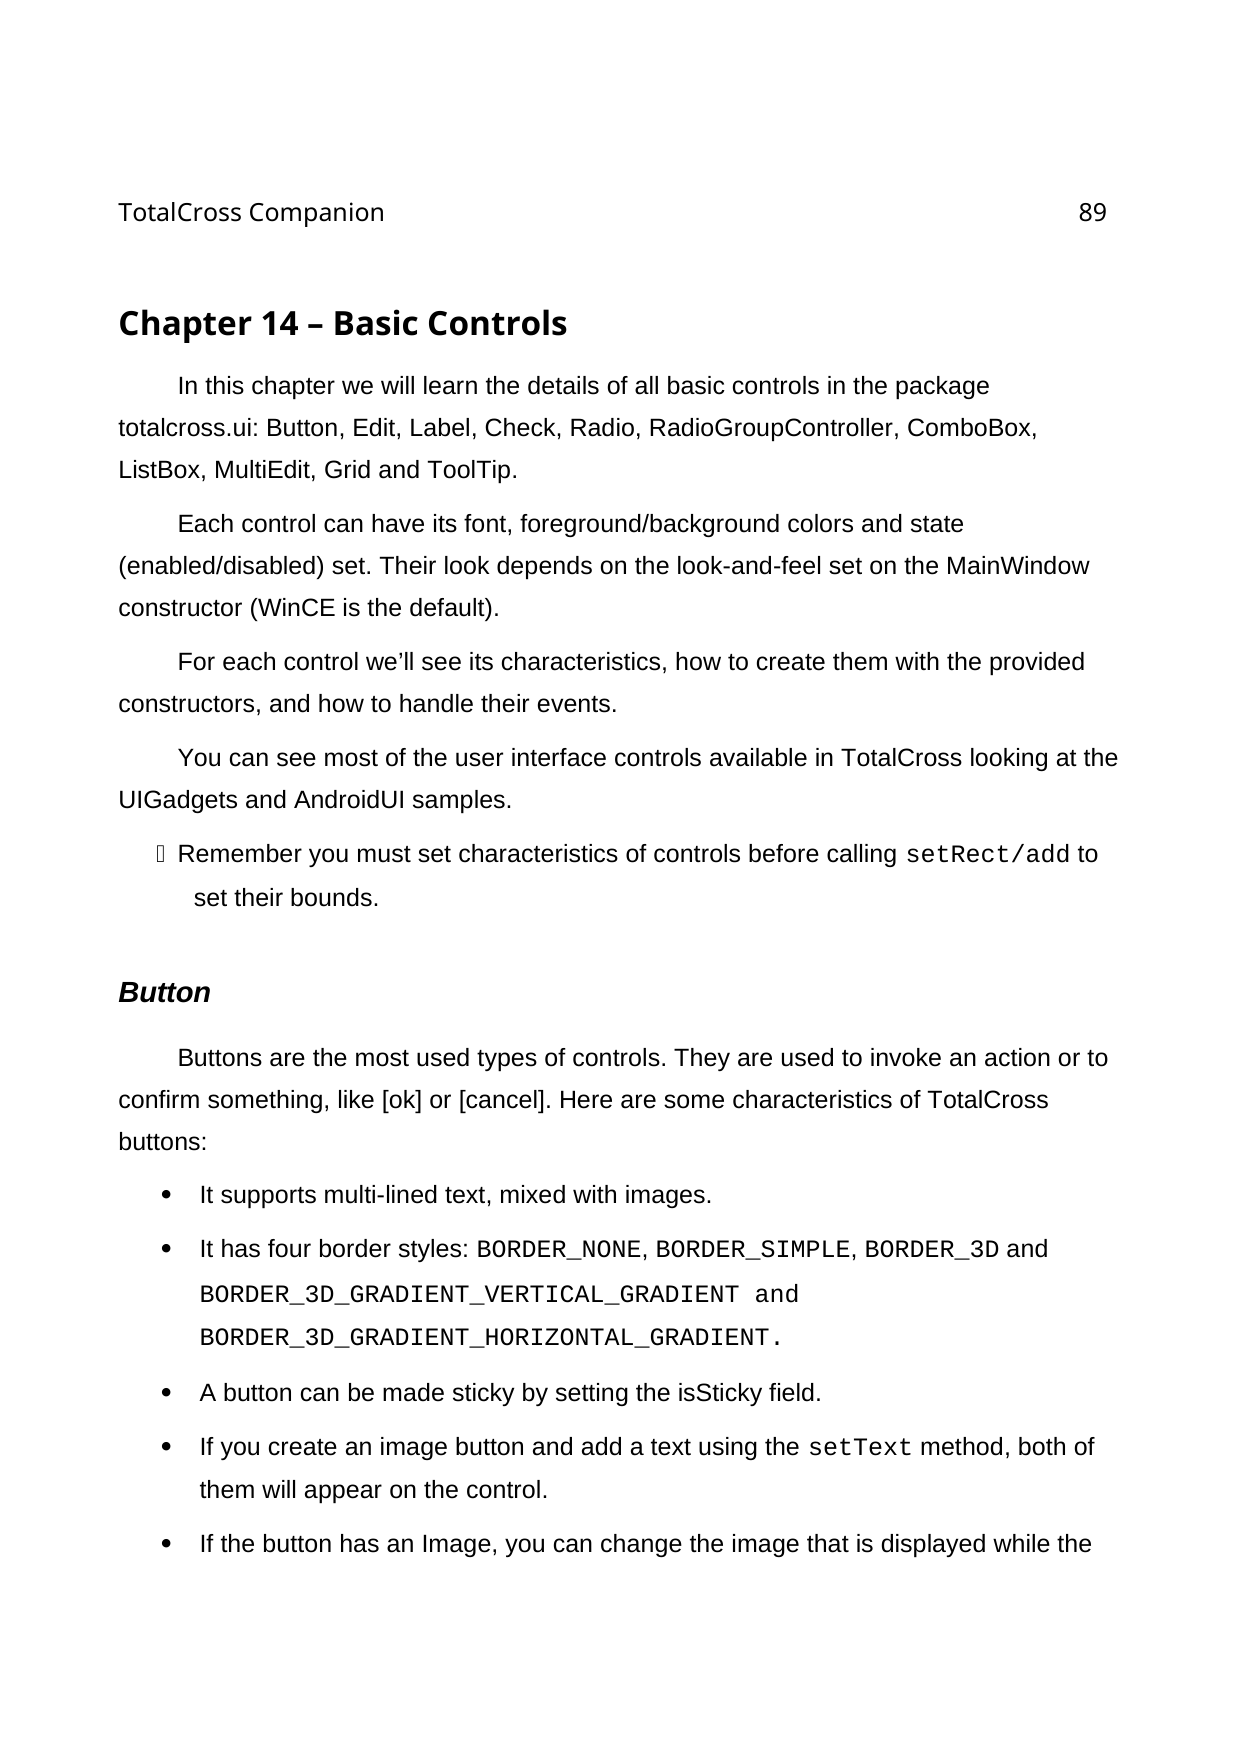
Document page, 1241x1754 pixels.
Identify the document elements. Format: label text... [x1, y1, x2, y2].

list A button can be made sticky by setting the isSticky field. [162, 1378, 1122, 1407]
subtitle Button [118, 976, 1122, 1008]
list Remember you must set characteristics of controls before calling setRect/add to set their bounds. [156, 839, 1122, 912]
text You can see most of the user interface controls available in TotalCross looking at the UIGadgets and AndroidUI samples. [118, 744, 1122, 814]
list It supports multi-lined text, mixed with images. [162, 1181, 1122, 1209]
list If the button has an Image, you can change the image that is displayed while the [162, 1530, 1122, 1558]
text In this chapter we will learn the details of all basic controls in the package totalcross.ui: Button, Edit, Label, Check, Radio, RadioGroupController, ComboBox, ListBox, MultiEdit, Grid and ToolTip. [118, 372, 1122, 484]
text For each control we’ll see its characteristics, how to create them with the provided constructors, and how to handle their events. [118, 648, 1122, 718]
text Buttons are the most used types of controls. They are used to invoke an action or to confirm something, like [ok] or [cancel]. Here are some characteristics of TotalCross buttons: [118, 1044, 1122, 1156]
text Each control can have its font, foreground/background colors and state (enabled/disabled) set. Their look depends on the look-and-feel set on the MainWindow constructor (WinCE is the default). [118, 510, 1122, 622]
subtitle Chapter 14 – Basic Controls [118, 300, 1122, 346]
list If you create an image button and add a text using the setText method, both of them will appear on the control. [162, 1432, 1122, 1504]
list It has four border styles: BORDER_NONE, BORDER_SIMPLE, BORDER_3D and BORDER_3D_GRADIENT_VERTICAL_GRADIENT and BORDER_3D_GRADIENT_HORIZONTAL_GRADIENT. [162, 1235, 1122, 1352]
